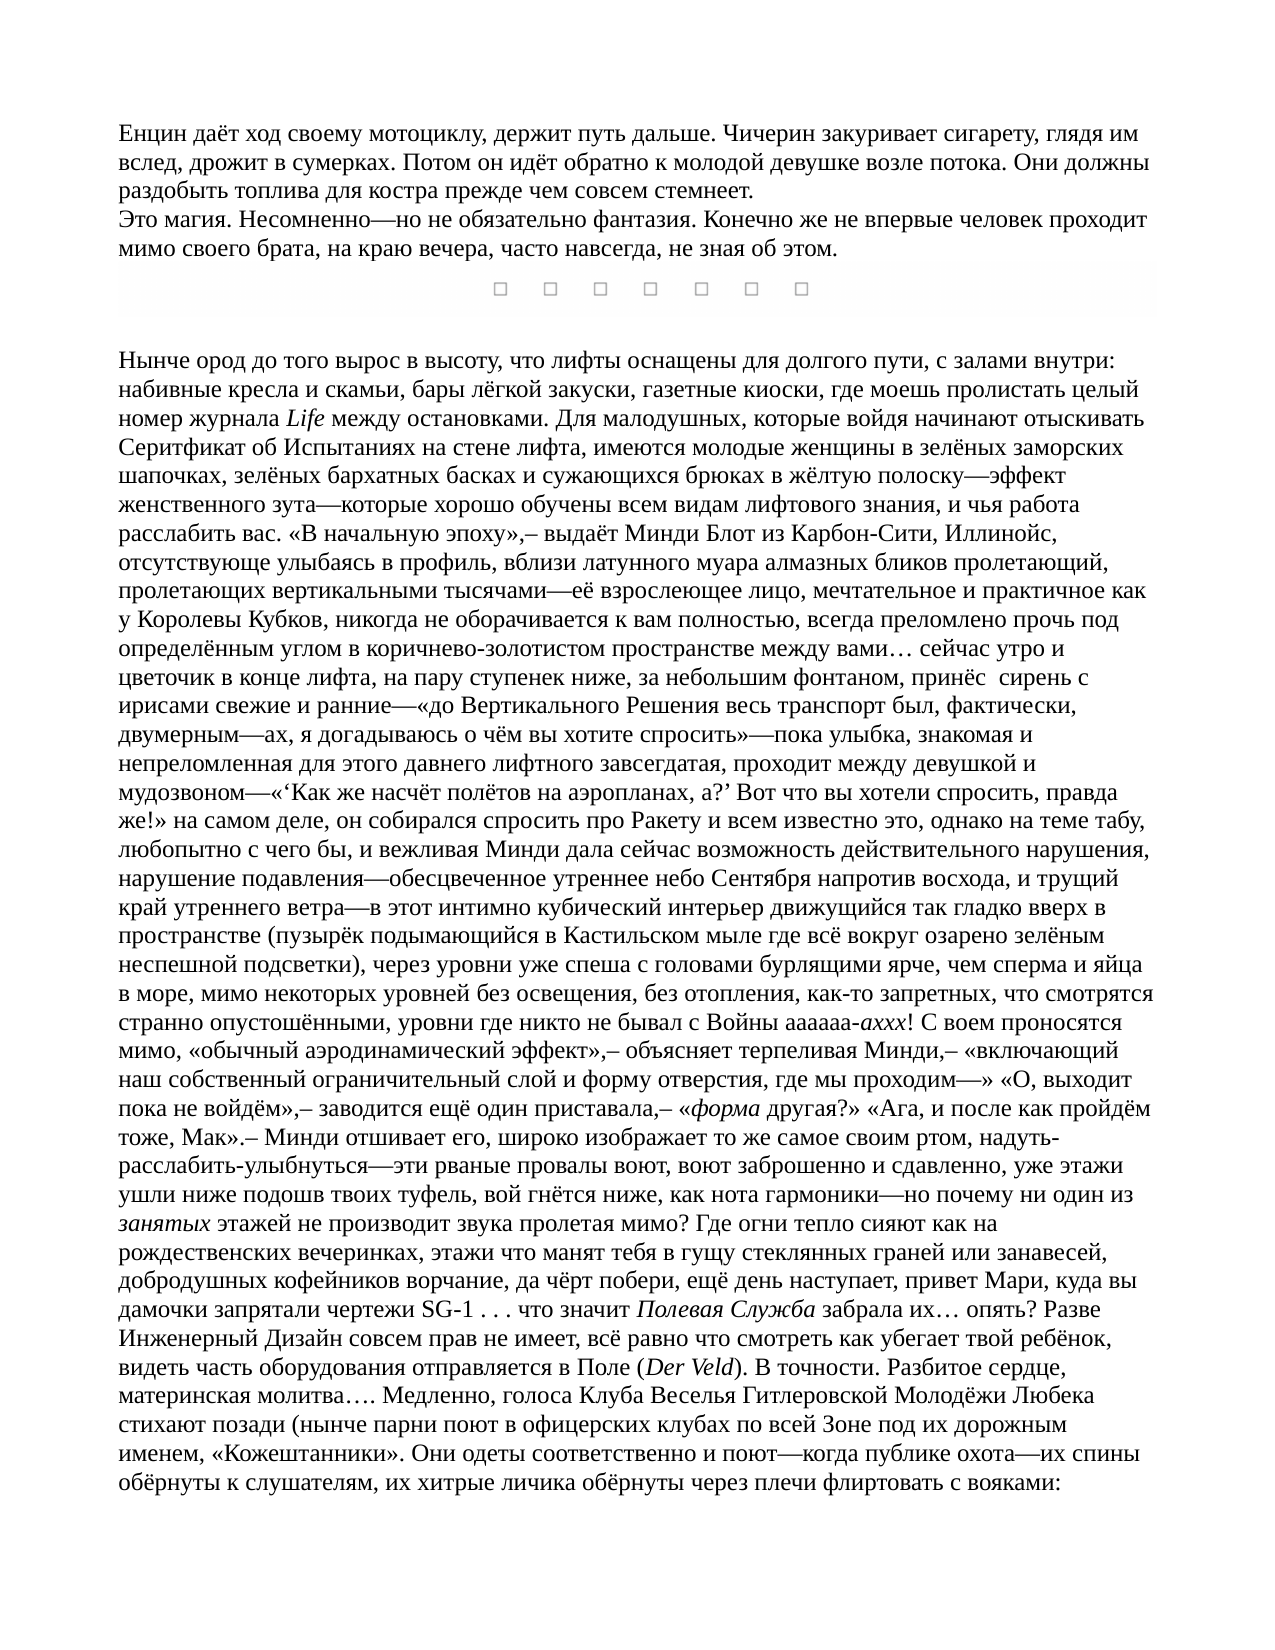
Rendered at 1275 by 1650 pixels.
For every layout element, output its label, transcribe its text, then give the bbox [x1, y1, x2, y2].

text Нынче ород до того вырос в высоту, что лифты оснащены для долгого пути, с залами внутри: набивные кресла и скамьи, бары лёгкой закуски, газетные киоски, где моешь пролистать целый номер журнала Life между остановками. Для малодушных, которые войдя начинают отыскивать Серитфикат об Испытаниях на стене лифта, имеются молодые женщины в зелёных заморских шапочках, зелёных бархатных басках и сужающихся брюках в жёлтую полоску—эффект женственного зута—которые хорошо обучены всем видам лифтового знания, и чья работа расслабить вас. «В начальную эпоху»,– выдаёт Минди Блот из Карбон-Сити, Иллинойс, отсутствующе улыбаясь в профиль, вблизи латунного муара алмазных бликов пролетающий, пролетающих вертикальными тысячами—её взрослеющее лицо, мечтательное и практичное как у Королевы Кубков, никогда не оборачивается к вам полностью, всегда преломлено прочь под определённым углом в коричнево-золотистом пространстве между вами… сейчас утро и цветочик в конце лифта, на пару ступенек ниже, за небольшим фонтаном, принёс сирень с ирисами свежие и ранние—«до Вертикального Решения весь транспорт был, фактически, двумерным—ах, я догадываюсь о чём вы хотите спросить»—пока улыбка, знакомая и непреломленная для этого давнего лифтного завсегдатая, проходит между девушкой и мудозвоном—«‘Как же насчёт полётов на аэропланах, а?’ Вот что вы хотели спросить, правда же!» на самом деле, он собирался спросить про Ракету и всем известно это, однако на теме табу, любопытно с чего бы, и вежливая Минди дала сейчас возможность действительного нарушения, нарушение подавления—обесцвеченное утреннее небо Сентября напротив восхода, и трущий край утреннего ветра—в этот интимно кубический интерьер движущийся так гладко вверх в пространстве (пузырёк подымающийся в Кастильском мыле где всё вокруг озарено зелёным неспешной подсветки), через уровни уже спеша с головами бурлящими ярче, чем сперма и яйца в море, мимо некоторых уровней без освещения, без отопления, как-то запретных, что смотрятся странно опустошёнными, уровни где никто не бывал с Войны аааааа-аххх! С воем проносятся мимо, «обычный аэродинамический эффект»,– объясняет терпеливая Минди,– «включающий наш собственный ограничительный слой и форму отверстия, где мы проходим—» «О, выходит пока не войдём»,– заводится ещё один приставала,– «форма другая?» «Ага, и после как пройдём тоже, Мак».– Минди отшивает его, широко изображает то же самое своим ртом, надуть-расслабить-улыбнуться—эти рваные провалы воют, воют заброшенно и сдавленно, уже этажи ушли ниже подошв твоих туфель, вой гнётся ниже, как нота гармоники—но почему ни один из занятых этажей не производит звука пролетая мимо? Где огни тепло сияют как на рождественских вечеринках, этажи что манят тебя в гущу стеклянных граней или занавесей, добродушных кофейников ворчание, да чёрт побери, ещё день наступает, привет Мари, куда вы дамочки запрятали чертежи SG-1 . . . что значит Полевая Служба забрала их… опять? Разве Инженерный Дизайн совсем прав не имеет, всё равно что смотреть как убегает твой ребёнок, видеть часть оборудования отправляется в Поле (Der Veld). В точности. Разбитое сердце, материнская молитва…. Медленно, голоса Клуба Веселья Гитлеровской Молодёжи Любека стихают позади (нынче парни поют в офицерских клубах по всей Зоне под их дорожным именем, «Кожештанники». Они одеты соответственно и поют—когда публике охота—их спины обёрнуты к слушателям, их хитрые личика обёрнуты через плечи флиртовать с вояками: [118, 346, 1157, 1496]
text Енцин даёт ход своему мотоциклу, держит путь дальше. Чичерин закуривает сигарету, глядя им вслед, дрожит в сумерках. Потом он идёт обратно к молодой девушке возле потока. Они должны раздобыть топлива для костра прежде чем совсем стемнеет. [118, 118, 1157, 204]
text Это магия. Несомненно—но не обязательно фантазия. Конечно же не впервые человек проходит мимо своего брата, на краю вечера, часто навсегда, не зная об этом. [118, 204, 1157, 261]
picture [118, 261, 1157, 317]
